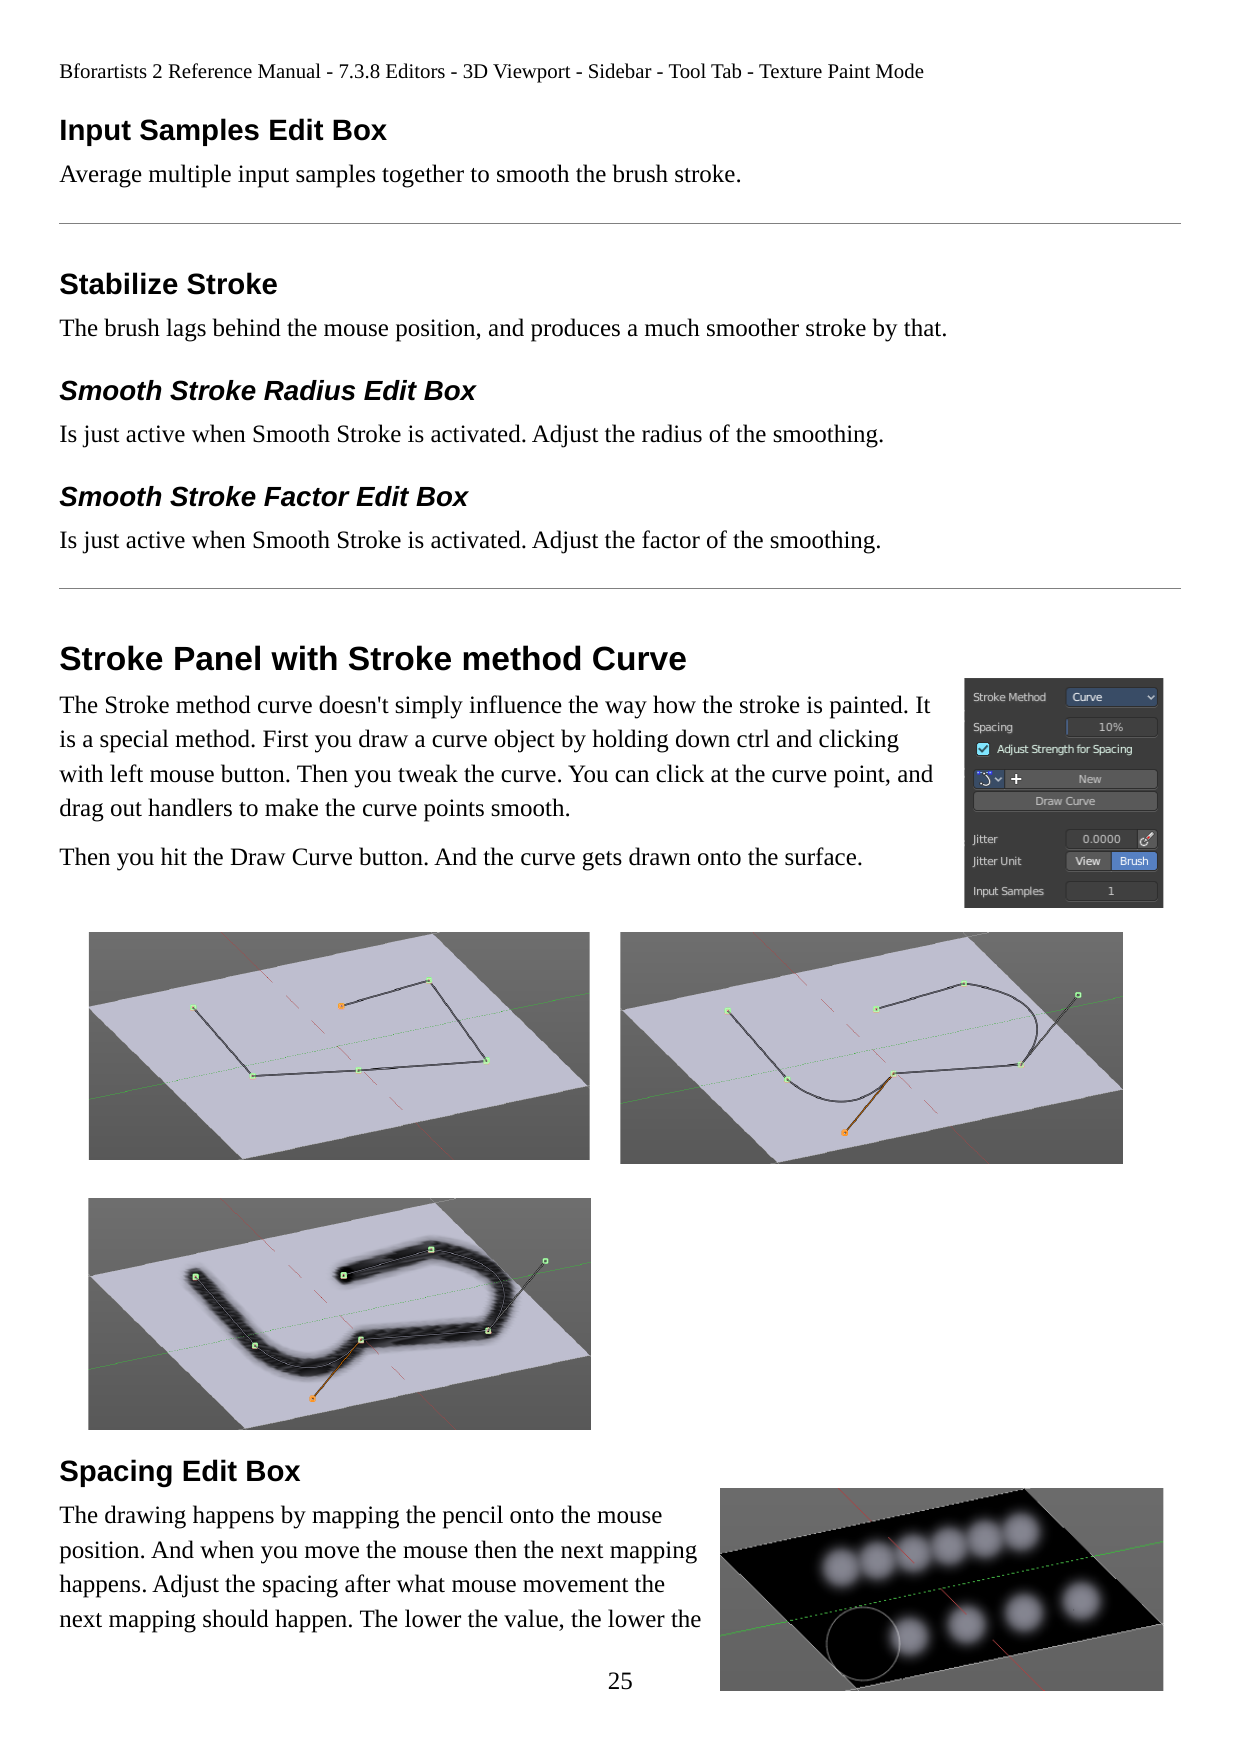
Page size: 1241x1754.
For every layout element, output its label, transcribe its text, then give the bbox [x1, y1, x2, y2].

text Is just active when Smooth Stroke is activated. Adjust the factor of the smoothing. [59, 525, 1181, 553]
text Is just active when Smooth Stroke is activated. Adjust the radius of the smoothing. [59, 419, 1181, 448]
subtitle Smooth Stroke Radius Edit Box [59, 374, 1181, 406]
text Then you hit the Draw Curve button. And the curve gets drawn onto the surface. [59, 842, 964, 871]
subtitle Input Samples Edit Box [59, 113, 1181, 146]
picture [88, 1198, 591, 1430]
text The drawing happens by mapping the pencil onto the mouse position. And when you move the mouse then the next mapping happens. Adjust the spacing after what mouse movement the next mapping should happen. The lower the value, the lower the [59, 1500, 720, 1632]
subtitle Spacing Edit Box [59, 1454, 1181, 1488]
text The brush lags behind the mouse position, and produces a much smoother stroke by that. [59, 313, 1181, 342]
text Average multiple input samples together to smooth the brush stroke. [59, 159, 1181, 188]
picture [620, 932, 1123, 1164]
picture [88, 932, 590, 1160]
text The Stroke method curve doesn't simply influence the way how the stroke is painted. It is a special method. First you draw a curve object by holding down ctrl and clicking with left mouse button. Then you tweak the curve. You can click at the curve point, and drag out handlers to make the curve points smooth. [59, 690, 964, 822]
picture [720, 1488, 1164, 1691]
subtitle Stroke Panel with Stroke method Curve [59, 639, 1181, 677]
picture [964, 678, 1164, 908]
subtitle Stabilize Stroke [59, 267, 1181, 300]
subtitle Smooth Stroke Factor Edit Box [59, 480, 1181, 512]
